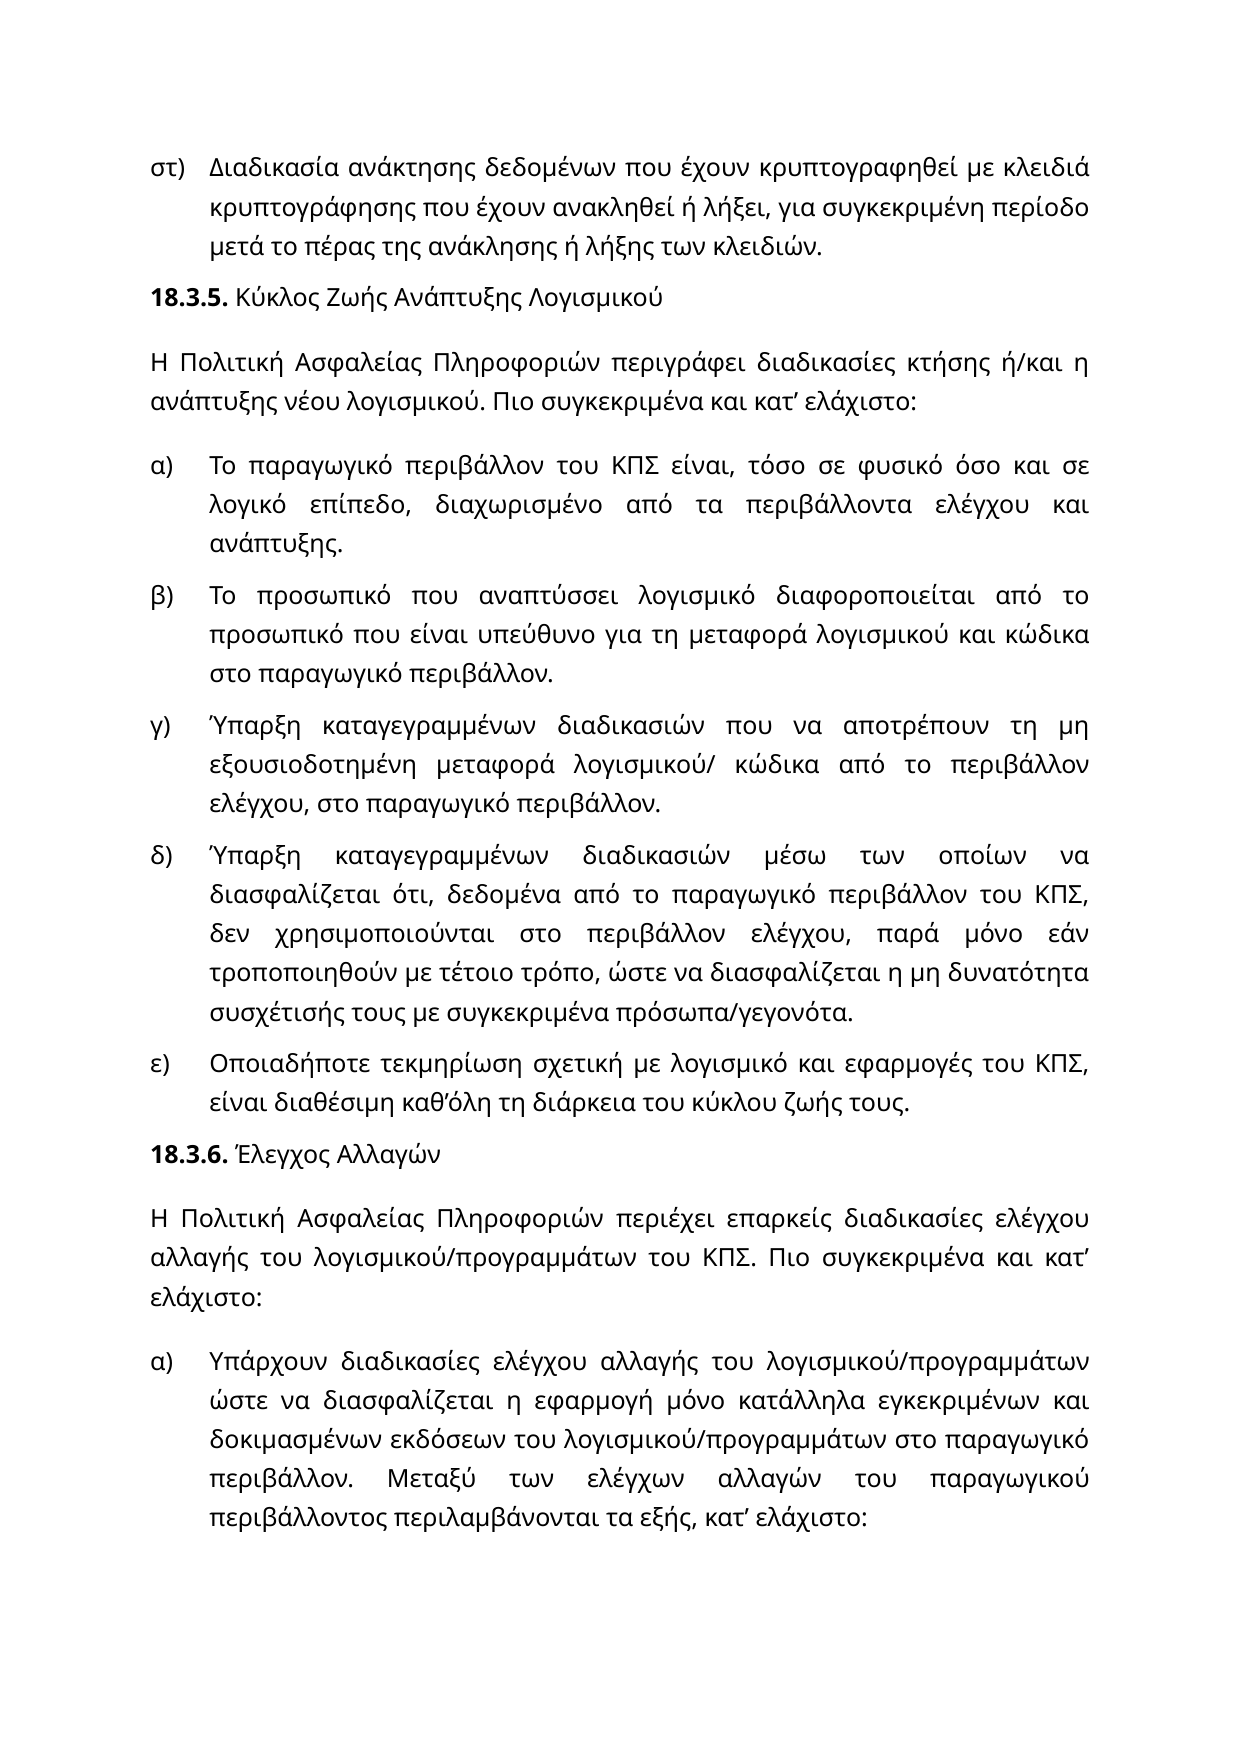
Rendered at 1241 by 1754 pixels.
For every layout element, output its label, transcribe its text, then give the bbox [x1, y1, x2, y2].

list α) Υπάρχουν διαδικασίες ελέγχου αλλαγής του λογισμικού/προγραμμάτων ώστε να διασφαλίζεται η εφαρμογή μόνο κατάλληλα εγκεκριμένων και δοκιμασμένων εκδόσεων του λογισμικού/προγραμμάτων στο παραγωγικό περιβάλλον. Μεταξύ των ελέγχων αλλαγών του παραγωγικού περιβάλλοντος περιλαμβάνονται τα εξής, κατ’ ελάχιστο: [150, 1343, 1090, 1534]
list β) Το προσωπικό που αναπτύσσει λογισμικό διαφοροποιείται από το προσωπικό που είναι υπεύθυνο για τη μεταφορά λογισμικού και κώδικα στο παραγωγικό περιβάλλον. [150, 577, 1090, 690]
list στ) Διαδικασία ανάκτησης δεδομένων που έχουν κρυπτογραφηθεί με κλειδιά κρυπτογράφησης που έχουν ανακληθεί ή λήξει, για συγκεκριμένη περίοδο μετά το πέρας της ανάκλησης ή λήξης των κλειδιών. [150, 150, 1090, 262]
text 18.3.6. Έλεγχος Αλλαγών [150, 1137, 1090, 1171]
list δ) Ύπαρξη καταγεγραμμένων διαδικασιών μέσω των οποίων να διασφαλίζεται ότι, δεδομένα από το παραγωγικό περιβάλλον του ΚΠΣ, δεν χρησιμοποιούνται στο περιβάλλον ελέγχου, παρά μόνο εάν τροποποιηθούν με τέτοιο τρόπο, ώστε να διασφαλίζεται η μη δυνατότητα συσχέτισής τους με συγκεκριμένα πρόσωπα/γεγονότα. [150, 837, 1090, 1028]
list α) Το παραγωγικό περιβάλλον του ΚΠΣ είναι, τόσο σε φυσικό όσο και σε λογικό επίπεδο, διαχωρισμένο από τα περιβάλλοντα ελέγχου και ανάπτυξης. [150, 447, 1090, 560]
text Η Πολιτική Ασφαλείας Πληροφοριών περιέχει επαρκείς διαδικασίες ελέγχου αλλαγής του λογισμικού/προγραμμάτων του ΚΠΣ. Πιο συγκεκριμένα και κατ’ ελάχιστο: [150, 1201, 1090, 1313]
list ε) Οποιαδήποτε τεκμηρίωση σχετική με λογισμικό και εφαρμογές του ΚΠΣ, είναι διαθέσιμη καθ’όλη τη διάρκεια του κύκλου ζωής τους. [150, 1046, 1090, 1119]
list γ) Ύπαρξη καταγεγραμμένων διαδικασιών που να αποτρέπουν τη μη εξουσιοδοτημένη μεταφορά λογισμικού/ κώδικα από το περιβάλλον ελέγχου, στο παραγωγικό περιβάλλον. [150, 707, 1090, 820]
text 18.3.5. Κύκλος Ζωής Ανάπτυξης Λογισμικού [150, 280, 1090, 314]
text Η Πολιτική Ασφαλείας Πληροφοριών περιγράφει διαδικασίες κτήσης ή/και η ανάπτυξης νέου λογισμικού. Πιο συγκεκριμένα και κατ’ ελάχιστο: [150, 344, 1090, 417]
